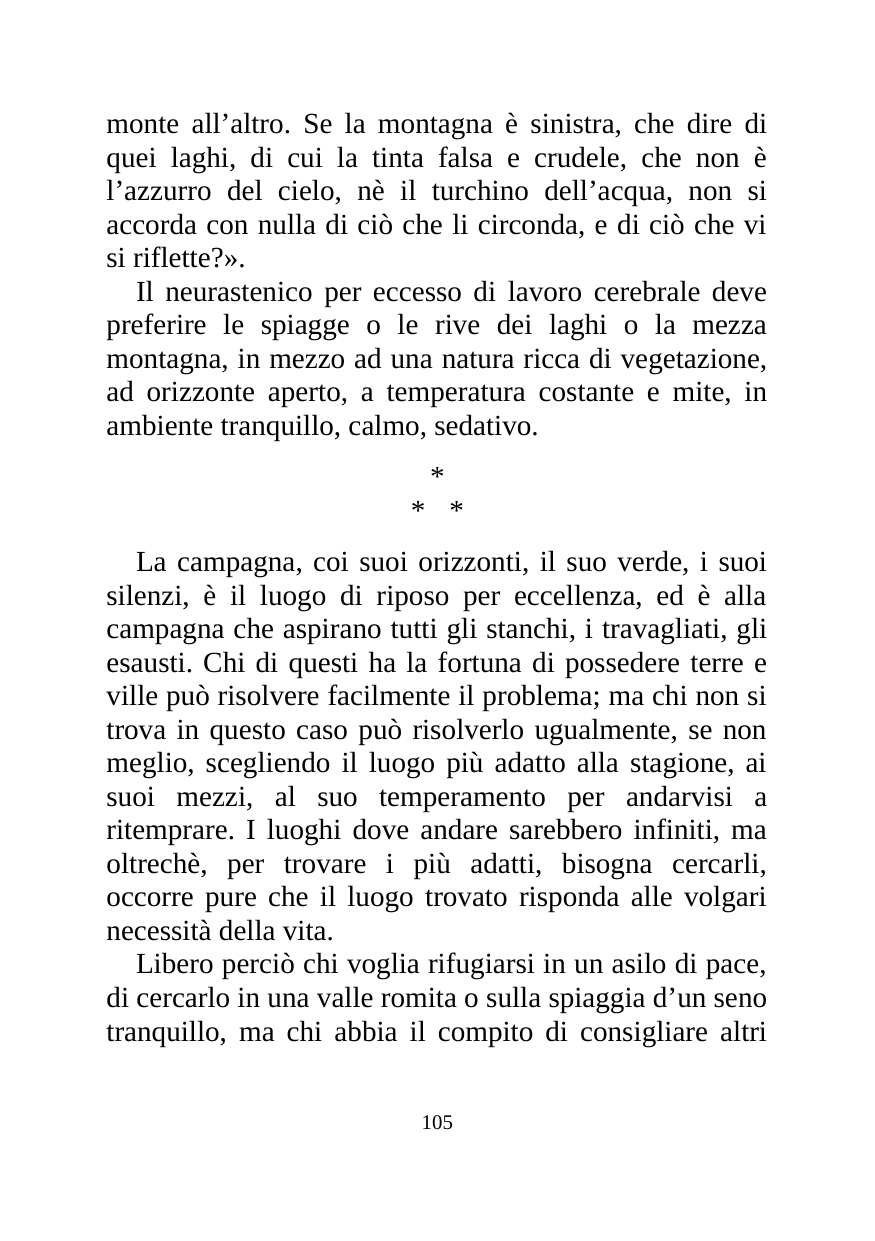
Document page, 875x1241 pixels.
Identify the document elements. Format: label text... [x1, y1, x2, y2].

text * * * [106, 459, 768, 526]
text Il neurastenico per eccesso di lavoro cerebrale deve preferire le spiagge o le rive dei laghi o la mezza montagna, in mezzo ad una natura ricca di vegetazione, ad orizzonte aperto, a temperatura costante e mite, in ambiente tranquillo, calmo, sedativo. [106, 274, 768, 442]
text monte all’altro. Se la montagna è sinistra, che dire di quei laghi, di cui la tinta falsa e crudele, che non è l’azzurro del cielo, nè il turchino dell’acqua, non si accorda con nulla di ciò che li circonda, e di ciò che vi si riflette?». [106, 106, 768, 274]
text La campagna, coi suoi orizzonti, il suo verde, i suoi silenzi, è il luogo di riposo per eccellenza, ed è alla campagna che aspirano tutti gli stanchi, i travagliati, gli esausti. Chi di questi ha la fortuna di possedere terre e ville può risolvere facilmente il problema; ma chi non si trova in questo caso può risolverlo ugualmente, se non meglio, scegliendo il luogo più adatto alla stagione, ai suoi mezzi, al suo temperamento per andarvisi a ritemprare. I luoghi dove andare sarebbero infiniti, ma oltrechè, per trovare i più adatti, bisogna cercarli, occorre pure che il luogo trovato risponda alle volgari necessità della vita. [106, 544, 768, 947]
text Libero perciò chi voglia rifugiarsi in un asilo di pace, di cercarlo in una valle romita o sulla spiaggia d’un seno tranquillo, ma chi abbia il compito di consigliare altri [106, 947, 768, 1047]
